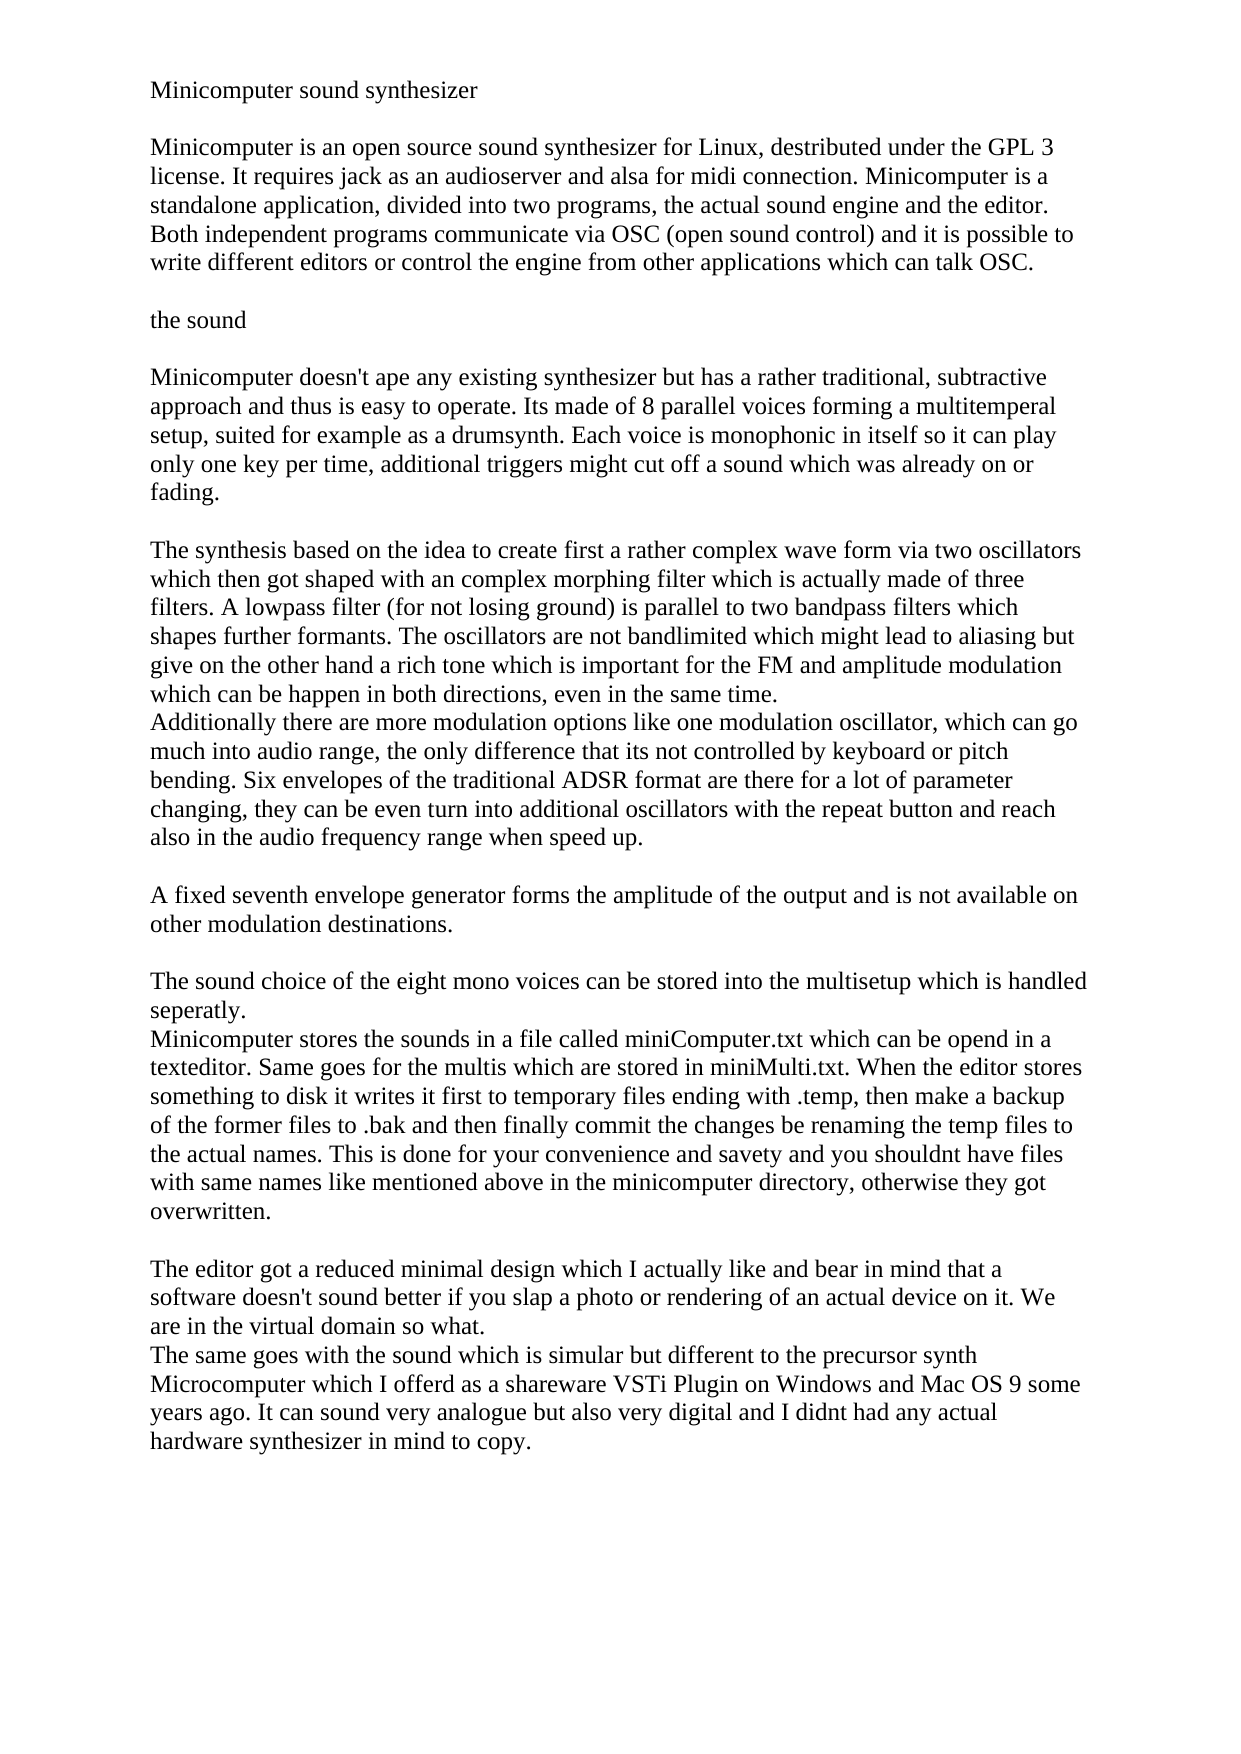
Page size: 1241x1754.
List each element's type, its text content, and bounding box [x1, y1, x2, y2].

text Minicomputer doesn't ape any existing synthesizer but has a rather traditional, subtractive approach and thus is easy to operate. Its made of 8 parallel voices forming a multitemperal setup, suited for example as a drumsynth. Each voice is monophonic in itself so it can play only one key per time, additional triggers might cut off a sound which was already on or fading. [150, 362, 1090, 506]
text The sound choice of the eight mono voices can be stored into the multisetup which is handled seperatly. [150, 966, 1090, 1024]
text The synthesis based on the idea to create first a rather complex wave form via two oscillators which then got shaped with an complex morphing filter which is actually made of three filters. A lowpass filter (for not losing ground) is parallel to two bandpass filters which shapes further formants. The oscillators are not bandlimited which might lead to aliasing but give on the other hand a rich tone which is important for the FM and amplitude modulation which can be happen in both directions, even in the same time. [150, 535, 1090, 707]
text Minicomputer sound synthesizer [150, 75, 1090, 104]
text Minicomputer is an open source sound synthesizer for Linux, destributed under the GPL 3 license. It requires jack as an audioserver and alsa for midi connection. Minicomputer is a standalone application, divided into two programs, the actual sound engine and the editor. Both independent programs communicate via OSC (open sound control) and it is possible to write different editors or control the engine from other applications which can talk OSC. [150, 132, 1090, 276]
text A fixed seventh envelope generator forms the amplitude of the output and is not available on other modulation destinations. [150, 880, 1090, 937]
text The same goes with the sound which is simular but different to the precursor synth Microcomputer which I offerd as a shareware VSTi Plugin on Windows and Mac OS 9 some years ago. It can sound very analogue but also very digital and I didnt had any actual hardware synthesizer in mind to copy. [150, 1340, 1090, 1455]
text the sound [150, 305, 1090, 334]
text The editor got a reduced minimal design which I actually like and bear in mind that a software doesn't sound better if you slap a photo or rendering of an actual device on it. We are in the virtual domain so what. [150, 1254, 1090, 1340]
text Minicomputer stores the sounds in a file called miniComputer.txt which can be opend in a texteditor. Same goes for the multis which are stored in miniMulti.txt. When the editor stores something to disk it writes it first to temporary files ending with .temp, then make a backup of the former files to .bak and then finally commit the changes be renaming the temp files to the actual names. This is done for your convenience and savety and you shouldnt have files with same names like mentioned above in the minicomputer directory, otherwise they got overwritten. [150, 1024, 1090, 1225]
text Additionally there are more modulation options like one modulation oscillator, which can go much into audio range, the only difference that its not controlled by keyboard or pitch bending. Six envelopes of the traditional ADSR format are there for a lot of parameter changing, they can be even turn into additional oscillators with the repeat button and reach also in the audio frequency range when speed up. [150, 707, 1090, 851]
